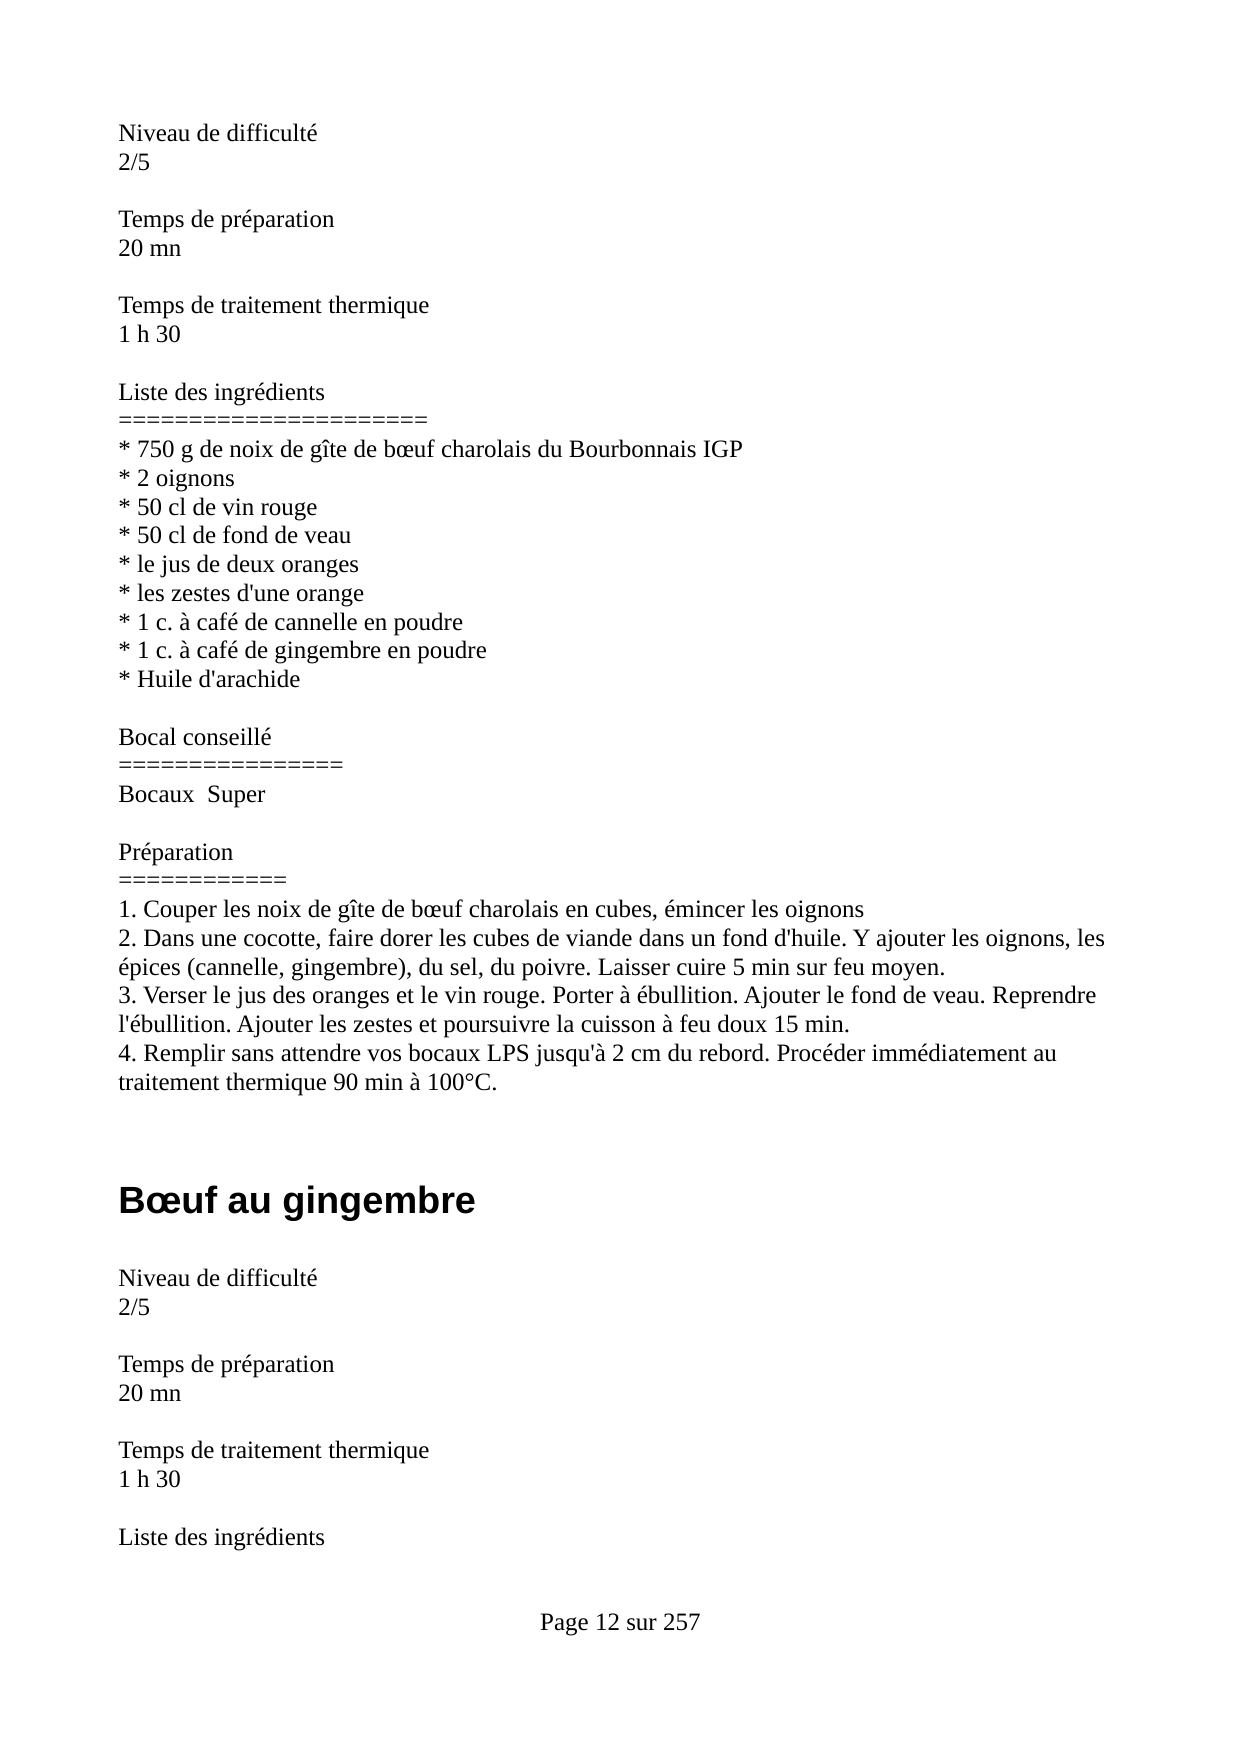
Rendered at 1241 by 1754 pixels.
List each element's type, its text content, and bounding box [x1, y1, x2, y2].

text 2/5 [118, 1292, 1122, 1321]
text * 1 c. à café de cannelle en poudre [118, 607, 1122, 636]
text 1 h 30 [118, 1464, 1122, 1493]
text 20 mn [118, 1378, 1122, 1407]
text 2. Dans une cocotte, faire dorer les cubes de viande dans un fond d'huile. Y ajouter les oignons, les épices (cannelle, gingembre), du sel, du poivre. Laisser cuire 5 min sur feu moyen. [118, 923, 1122, 981]
subtitle Bœuf au gingembre [118, 1178, 1122, 1222]
text Préparation [118, 837, 1122, 866]
text 4. Remplir sans attendre vos bocaux LPS jusqu'à 2 cm du rebord. Procéder immédiatement au traitement thermique 90 min à 100°C. [118, 1038, 1122, 1096]
text Liste des ingrédients [118, 1522, 1122, 1551]
text 1 h 30 [118, 319, 1122, 348]
text * 50 cl de fond de veau [118, 521, 1122, 549]
text Temps de préparation [118, 1349, 1122, 1378]
text Temps de traitement thermique [118, 1436, 1122, 1464]
text ====================== [118, 406, 1122, 434]
text Niveau de difficulté [118, 118, 1122, 147]
text Niveau de difficulté [118, 1263, 1122, 1292]
text 3. Verser le jus des oranges et le vin rouge. Porter à ébullition. Ajouter le fond de veau. Reprendre l'ébullition. Ajouter les zestes et poursuivre la cuisson à feu doux 15 min. [118, 981, 1122, 1038]
text Bocaux Super [118, 779, 1122, 808]
text 2/5 [118, 147, 1122, 176]
text * Huile d'arachide [118, 664, 1122, 693]
text ============ [118, 866, 1122, 894]
text * 2 oignons [118, 463, 1122, 492]
text * 50 cl de vin rouge [118, 492, 1122, 521]
text 20 mn [118, 233, 1122, 262]
text Temps de traitement thermique [118, 291, 1122, 319]
text Temps de préparation [118, 204, 1122, 233]
text Liste des ingrédients [118, 377, 1122, 406]
text ================ [118, 751, 1122, 779]
text * 750 g de noix de gîte de bœuf charolais du Bourbonnais IGP [118, 434, 1122, 463]
text Bocal conseillé [118, 722, 1122, 751]
text 1. Couper les noix de gîte de bœuf charolais en cubes, émincer les oignons [118, 894, 1122, 923]
text * le jus de deux oranges [118, 549, 1122, 578]
text * les zestes d'une orange [118, 578, 1122, 607]
text * 1 c. à café de gingembre en poudre [118, 636, 1122, 664]
